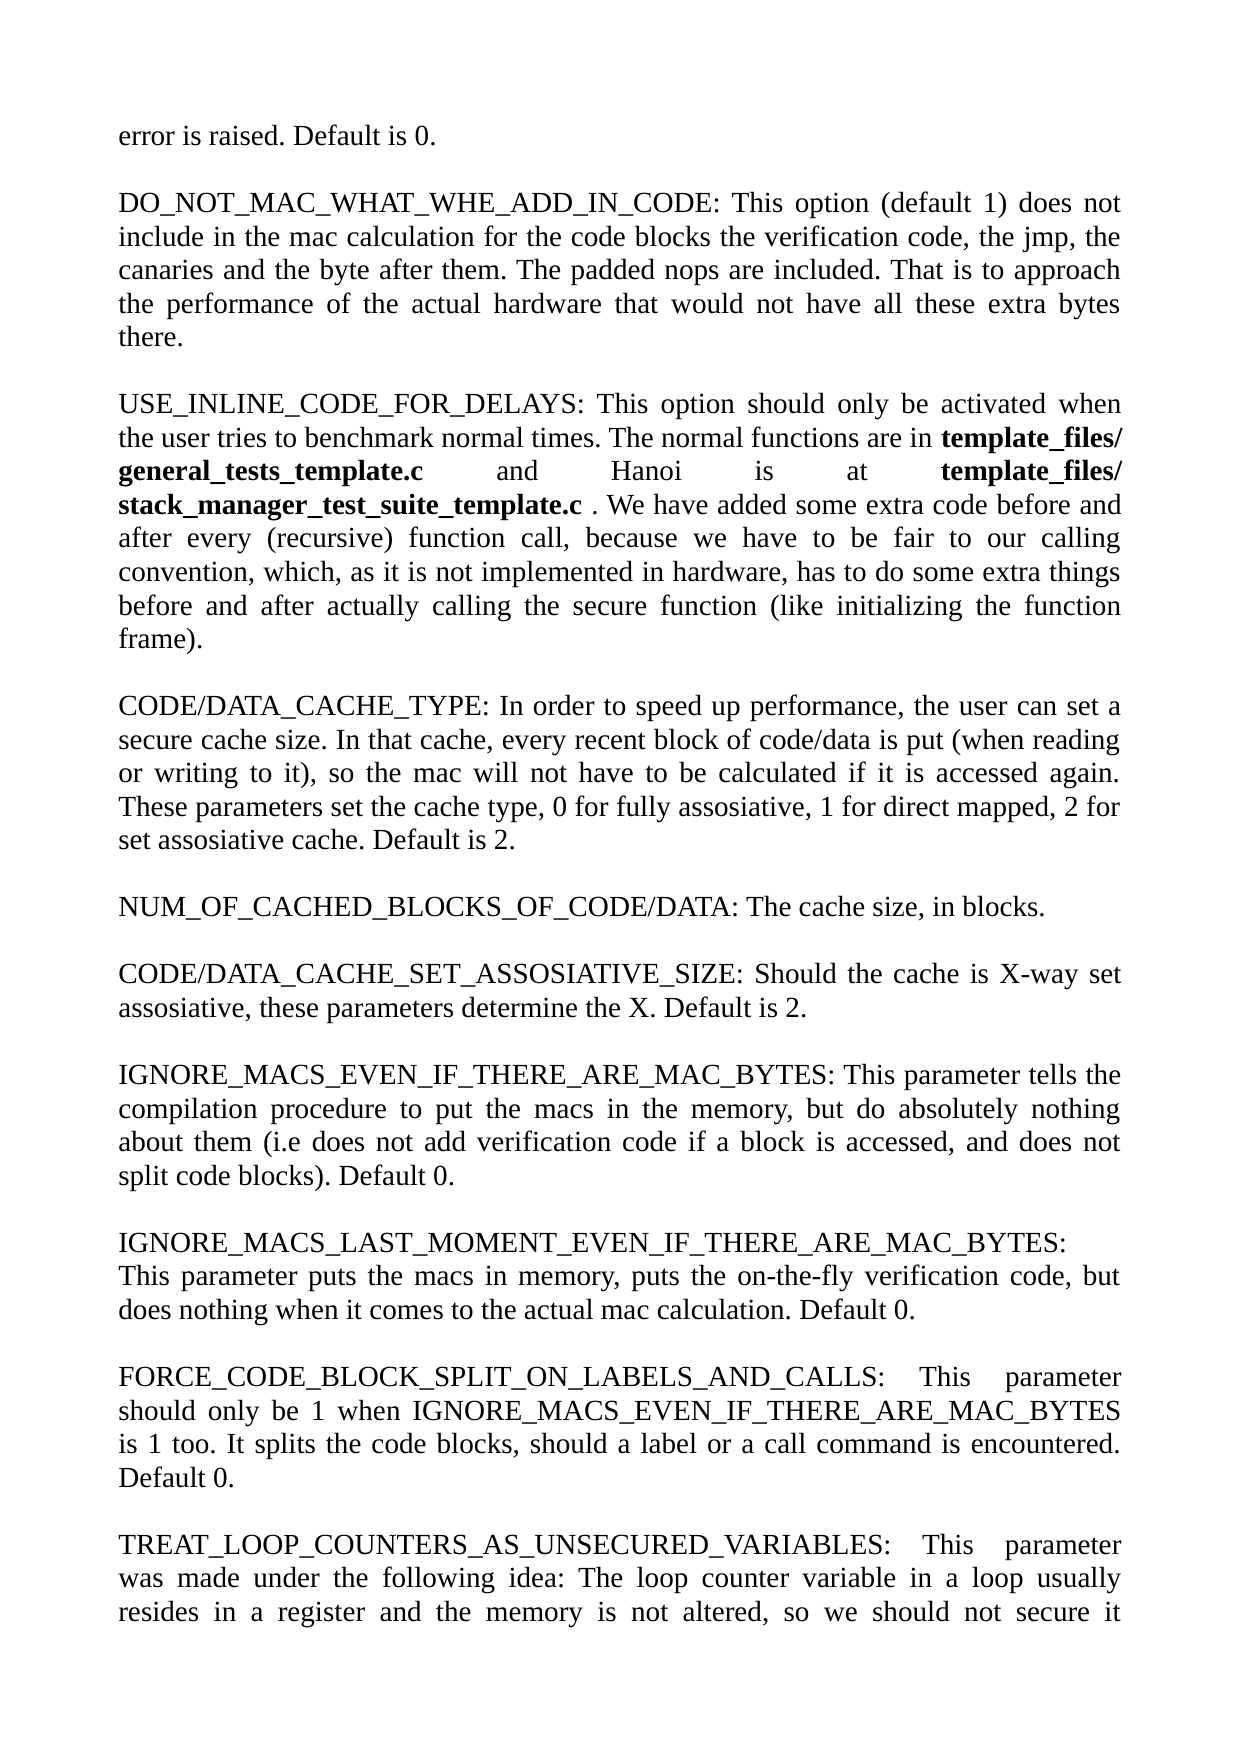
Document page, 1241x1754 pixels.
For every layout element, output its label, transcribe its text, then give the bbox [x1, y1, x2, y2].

text IGNORE_MACS_LAST_MOMENT_EVEN_IF_THERE_ARE_MAC_BYTES: This parameter puts the macs in memory, puts the on-the-fly verification code, but does nothing when it comes to the actual mac calculation. Default 0. [118, 1225, 1122, 1326]
text CODE/DATA_CACHE_SET_ASSOSIATIVE_SIZE: Should the cache is X-way set assosiative, these parameters determine the X. Default is 2. [118, 957, 1122, 1024]
text FORCE_CODE_BLOCK_SPLIT_ON_LABELS_AND_CALLS: This parameter should only be 1 when IGNORE_MACS_EVEN_IF_THERE_ARE_MAC_BYTES is 1 too. It splits the code blocks, should a label or a call command is encountered. Default 0. [118, 1359, 1122, 1493]
text DO_NOT_MAC_WHAT_WHE_ADD_IN_CODE: This option (default 1) does not include in the mac calculation for the code blocks the verification code, the jmp, the canaries and the byte after them. The padded nops are included. That is to approach the performance of the actual hardware that would not have all these extra bytes there. [118, 185, 1122, 353]
text USE_INLINE_CODE_FOR_DELAYS: This option should only be activated when the user tries to benchmark normal times. The normal functions are in template_files/ general_tests_template.c and Hanoi is at template_files/ stack_manager_test_suite_template.c . We have added some extra code before and after every (recursive) function call, because we have to be fair to our calling convention, which, as it is not implemented in hardware, has to do some extra things before and after actually calling the secure function (like initializing the function frame). [118, 386, 1122, 655]
text NUM_OF_CACHED_BLOCKS_OF_CODE/DATA: The cache size, in blocks. [118, 889, 1122, 923]
text TREAT_LOOP_COUNTERS_AS_UNSECURED_VARIABLES: This parameter was made under the following idea: The loop counter variable in a loop usually resides in a register and the memory is not altered, so we should not secure it [118, 1527, 1122, 1627]
text error is raised. Default is 0. [118, 118, 1122, 152]
text IGNORE_MACS_EVEN_IF_THERE_ARE_MAC_BYTES: This parameter tells the compilation procedure to put the macs in the memory, but do absolutely nothing about them (i.e does not add verification code if a block is accessed, and does not split code blocks). Default 0. [118, 1057, 1122, 1191]
text CODE/DATA_CACHE_TYPE: In order to speed up performance, the user can set a secure cache size. In that cache, every recent block of code/data is put (when reading or writing to it), so the mac will not have to be calculated if it is accessed again. These parameters set the cache type, 0 for fully assosiative, 1 for direct mapped, 2 for set assosiative cache. Default is 2. [118, 688, 1122, 856]
